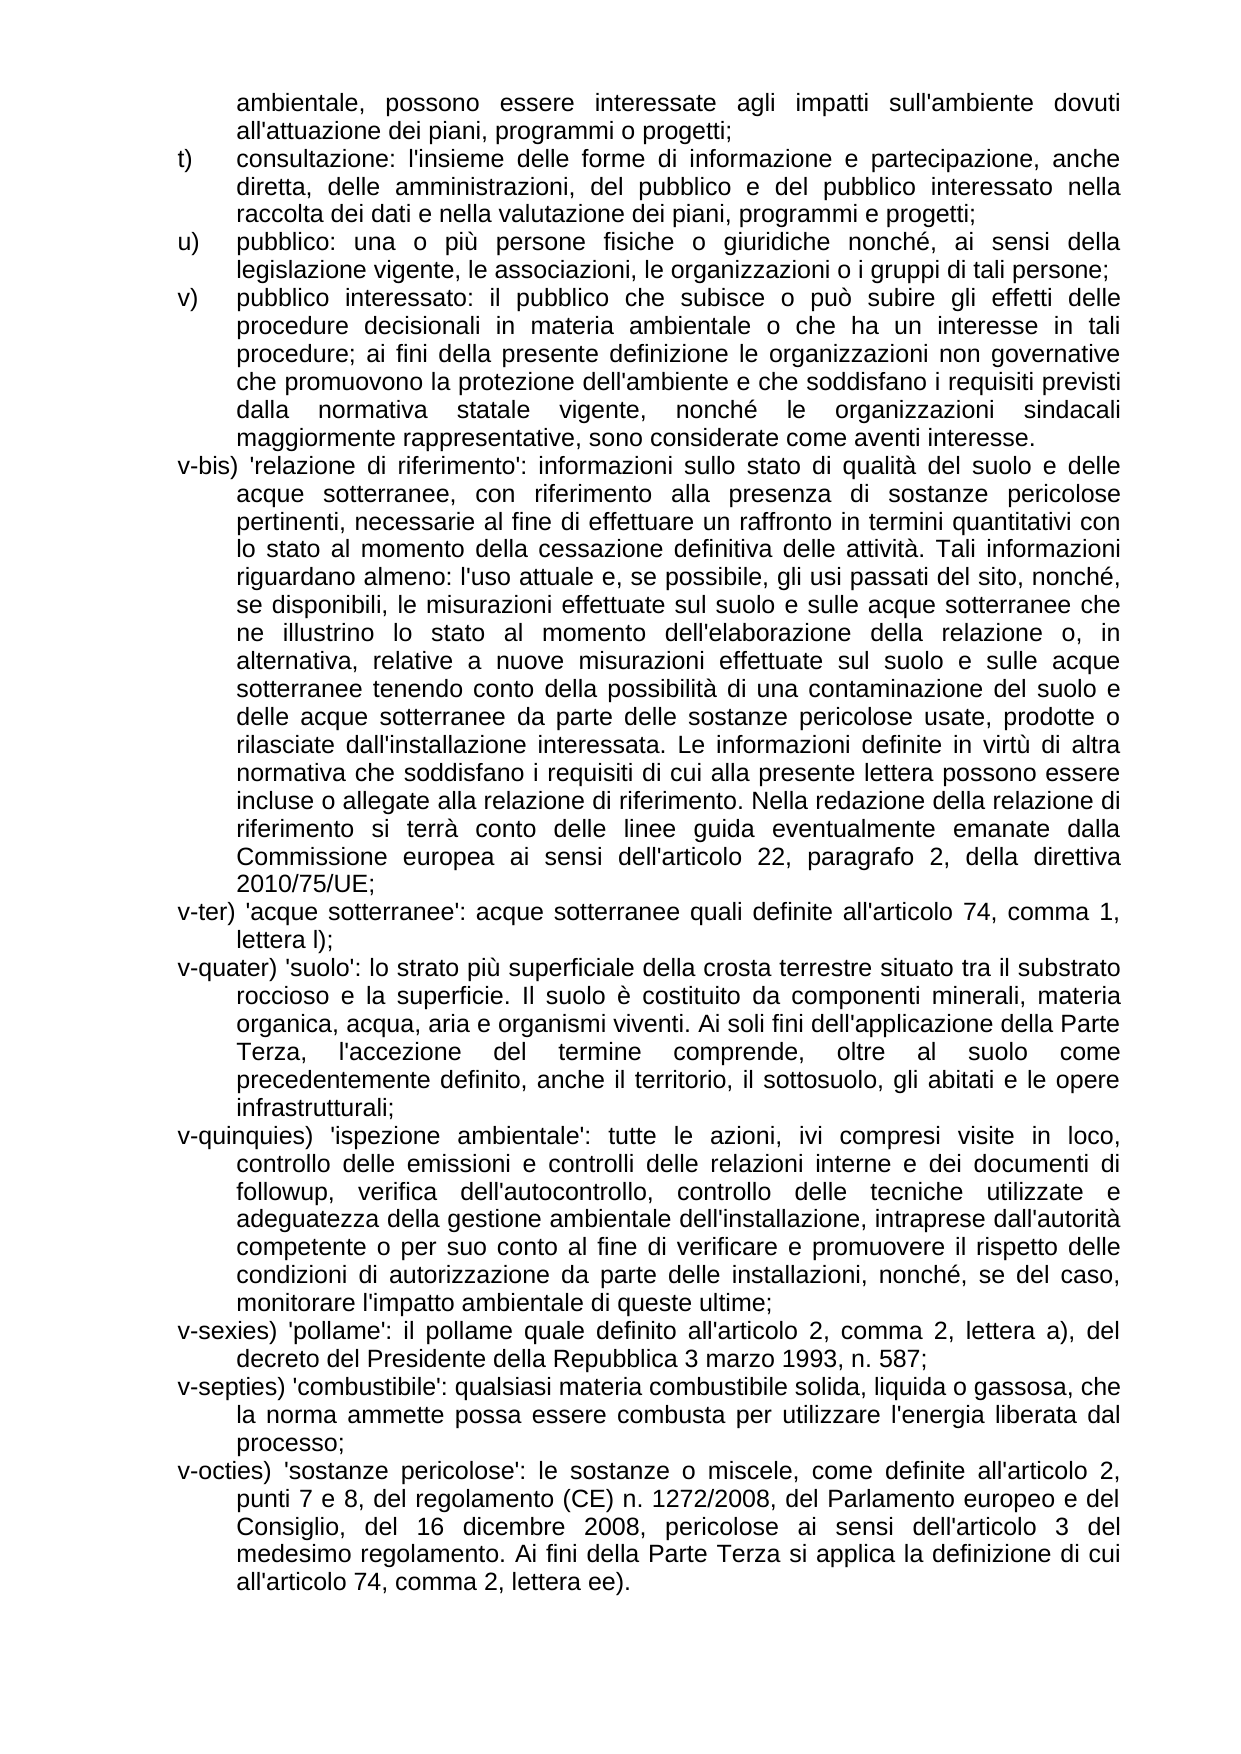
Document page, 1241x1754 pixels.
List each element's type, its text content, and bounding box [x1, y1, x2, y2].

text t) consultazione: l'insieme delle forme di informazione e partecipazione, anche diretta, delle amministrazioni, del pubblico e del pubblico interessato nella raccolta dei dati e nella valutazione dei piani, programmi e progetti; [177, 144, 1122, 228]
text ambientale, possono essere interessate agli impatti sull'ambiente dovuti all'attuazione dei piani, programmi o progetti; [177, 88, 1122, 144]
text v-quater) 'suolo': lo strato più superficiale della crosta terrestre situato tra il substrato roccioso e la superficie. Il suolo è costituito da componenti minerali, materia organica, acqua, aria e organismi viventi. Ai soli fini dell'applicazione della Parte Terza, l'accezione del termine comprende, oltre al suolo come precedentemente definito, anche il territorio, il sottosuolo, gli abitati e le opere infrastrutturali; [177, 954, 1122, 1121]
text v-quinquies) 'ispezione ambientale': tutte le azioni, ivi compresi visite in loco, controllo delle emissioni e controlli delle relazioni interne e dei documenti di followup, verifica dell'autocontrollo, controllo delle tecniche utilizzate e adeguatezza della gestione ambientale dell'installazione, intraprese dall'autorità competente o per suo conto al fine di verificare e promuovere il rispetto delle condizioni di autorizzazione da parte delle installazioni, nonché, se del caso, monitorare l'impatto ambientale di queste ultime; [177, 1121, 1122, 1317]
text v-octies) 'sostanze pericolose': le sostanze o miscele, come definite all'articolo 2, punti 7 e 8, del regolamento (CE) n. 1272/2008, del Parlamento europeo e del Consiglio, del 16 dicembre 2008, pericolose ai sensi dell'articolo 3 del medesimo regolamento. Ai fini della Parte Terza si applica la definizione di cui all'articolo 74, comma 2, lettera ee). [177, 1456, 1122, 1596]
text u) pubblico: una o più persone fisiche o giuridiche nonché, ai sensi della legislazione vigente, le associazioni, le organizzazioni o i gruppi di tali persone; [177, 228, 1122, 284]
text v-ter) 'acque sotterranee': acque sotterranee quali definite all'articolo 74, comma 1, lettera l); [177, 898, 1122, 954]
text v) pubblico interessato: il pubblico che subisce o può subire gli effetti delle procedure decisionali in materia ambientale o che ha un interesse in tali procedure; ai fini della presente definizione le organizzazioni non governative che promuovono la protezione dell'ambiente e che soddisfano i requisiti previsti dalla normativa statale vigente, nonché le organizzazioni sindacali maggiormente rappresentative, sono considerate come aventi interesse. [177, 284, 1122, 451]
text v-septies) 'combustibile': qualsiasi materia combustibile solida, liquida o gassosa, che la norma ammette possa essere combusta per utilizzare l'energia liberata dal processo; [177, 1373, 1122, 1456]
text v-sexies) 'pollame': il pollame quale definito all'articolo 2, comma 2, lettera a), del decreto del Presidente della Repubblica 3 marzo 1993, n. 587; [177, 1317, 1122, 1373]
text v-bis) 'relazione di riferimento': informazioni sullo stato di qualità del suolo e delle acque sotterranee, con riferimento alla presenza di sostanze pericolose pertinenti, necessarie al fine di effettuare un raffronto in termini quantitativi con lo stato al momento della cessazione definitiva delle attività. Tali informazioni riguardano almeno: l'uso attuale e, se possibile, gli usi passati del sito, nonché, se disponibili, le misurazioni effettuate sul suolo e sulle acque sotterranee che ne illustrino lo stato al momento dell'elaborazione della relazione o, in alternativa, relative a nuove misurazioni effettuate sul suolo e sulle acque sotterranee tenendo conto della possibilità di una contaminazione del suolo e delle acque sotterranee da parte delle sostanze pericolose usate, prodotte o rilasciate dall'installazione interessata. Le informazioni definite in virtù di altra normativa che soddisfano i requisiti di cui alla presente lettera possono essere incluse o allegate alla relazione di riferimento. Nella redazione della relazione di riferimento si terrà conto delle linee guida eventualmente emanate dalla Commissione europea ai sensi dell'articolo 22, paragrafo 2, della direttiva 2010/75/UE; [177, 451, 1122, 898]
